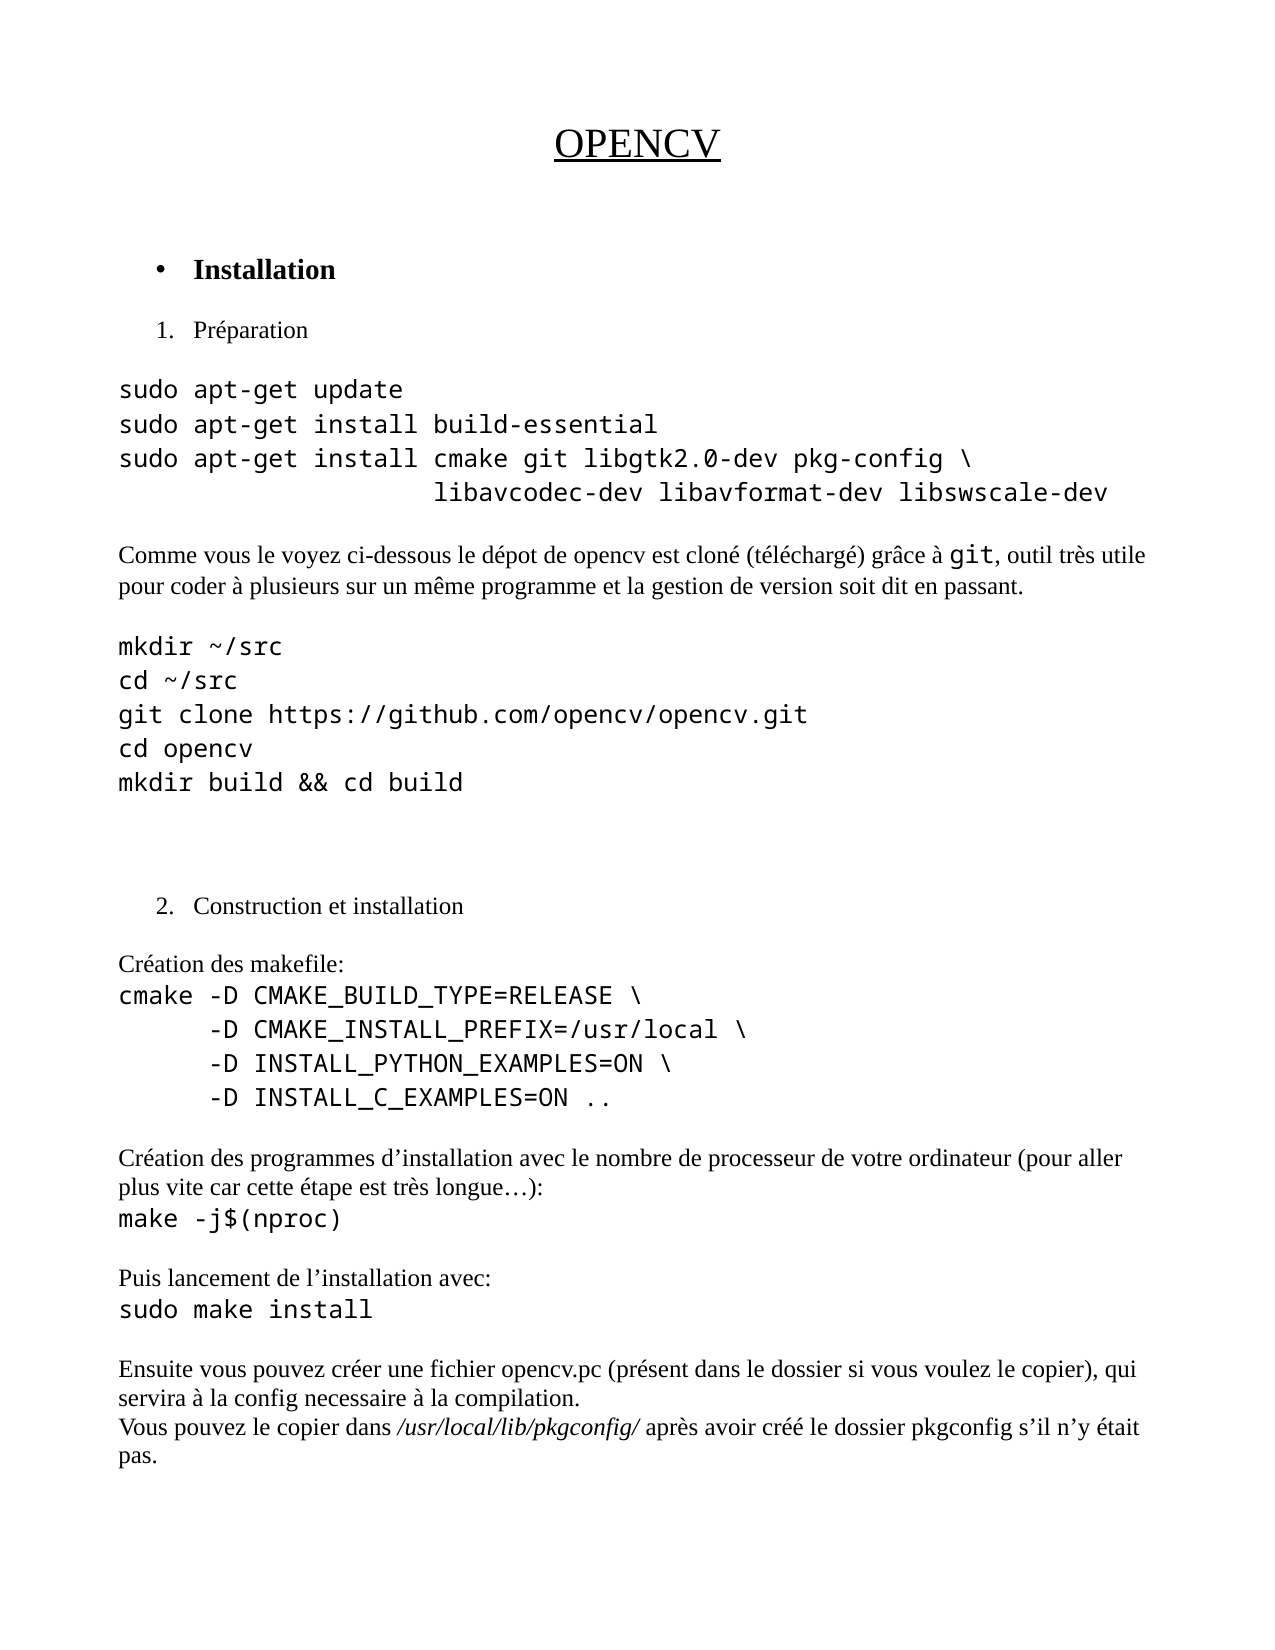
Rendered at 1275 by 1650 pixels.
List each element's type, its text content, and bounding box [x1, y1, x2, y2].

text sudo apt-get update [118, 372, 1157, 406]
text -D INSTALL_PYTHON_EXAMPLES=ON \ [118, 1046, 1157, 1080]
text OPENCV [118, 118, 1157, 166]
list Préparation [156, 315, 1157, 343]
text mkdir build && cd build [118, 765, 1157, 799]
text git clone https://github.com/opencv/opencv.git [118, 697, 1157, 731]
text cd ~/src [118, 663, 1157, 697]
text sudo apt-get install cmake git libgtk2.0-dev pkg-config \ [118, 440, 1157, 474]
text Création des makefile: [118, 949, 1157, 978]
text mkdir ~/src [118, 629, 1157, 663]
text sudo make install [118, 1292, 1157, 1326]
text Vous pouvez le copier dans /usr/local/lib/pkgconfig/ après avoir créé le dossier pkgconfig s’il n’y était pas. [118, 1412, 1157, 1469]
text sudo apt-get install build-essential [118, 406, 1157, 440]
list Installation [156, 252, 1157, 286]
text -D CMAKE_INSTALL_PREFIX=/usr/local \ [118, 1012, 1157, 1046]
text make -j$(nproc) [118, 1201, 1157, 1235]
text cmake -D CMAKE_BUILD_TYPE=RELEASE \ [118, 978, 1157, 1012]
list Construction et installation [156, 891, 1157, 920]
text Puis lancement de l’installation avec: [118, 1263, 1157, 1292]
text libavcodec-dev libavformat-dev libswscale-dev [118, 474, 1157, 508]
text Création des programmes d’installation avec le nombre de processeur de votre ordinateur (pour aller plus vite car cette étape est très longue…): [118, 1143, 1157, 1201]
text -D INSTALL_C_EXAMPLES=ON .. [118, 1080, 1157, 1114]
text Comme vous le voyez ci-dessous le dépot de opencv est cloné (téléchargé) grâce à git, outil très utile pour coder à plusieurs sur un même programme et la gestion de version soit dit en passant. [118, 537, 1157, 600]
text cd opencv [118, 731, 1157, 765]
text Ensuite vous pouvez créer une fichier opencv.pc (présent dans le dossier si vous voulez le copier), qui servira à la config necessaire à la compilation. [118, 1354, 1157, 1412]
